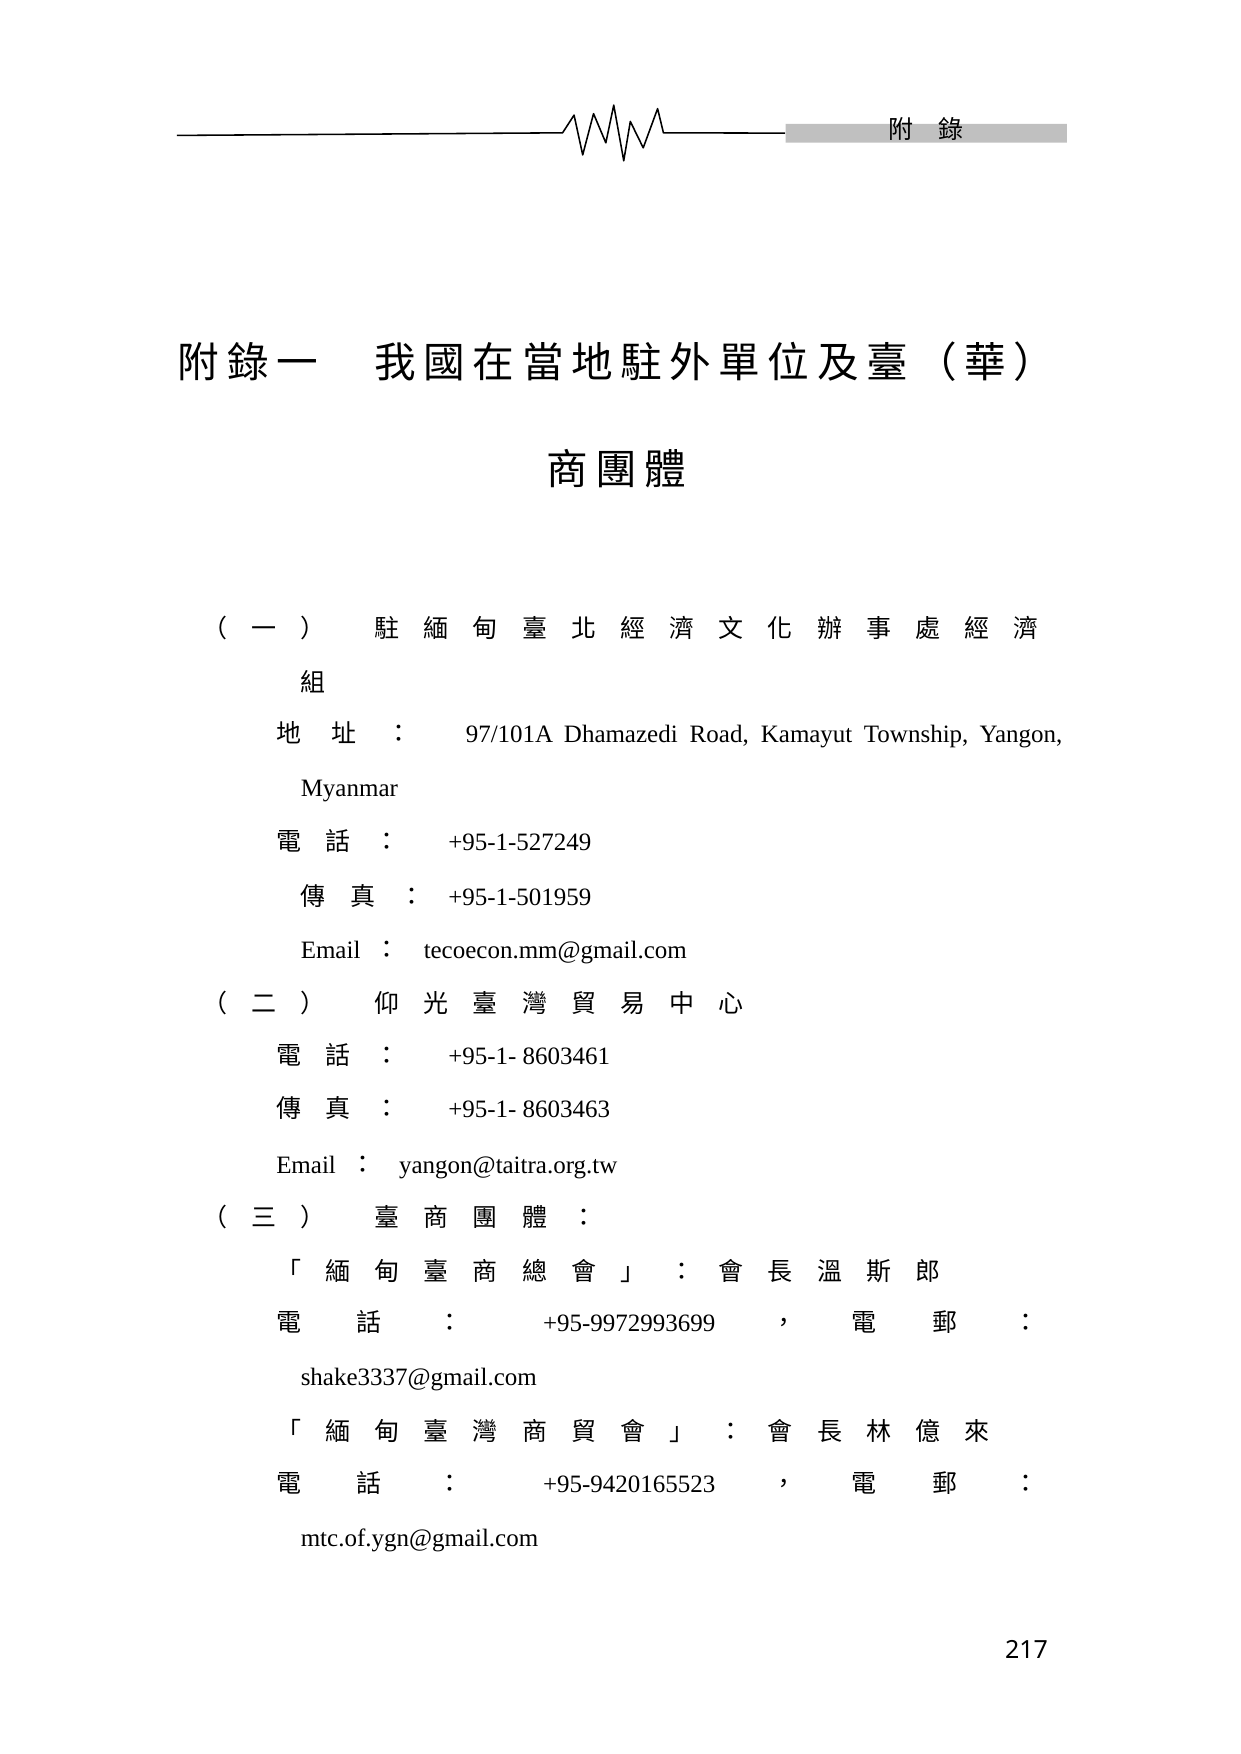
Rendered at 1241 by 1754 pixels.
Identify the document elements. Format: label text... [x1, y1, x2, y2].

text 電話：+95-1-527249 [202, 814, 1063, 868]
text （一） 駐緬甸臺北經濟文化辦事處經濟組 [202, 600, 1063, 707]
text 「緬甸臺灣商貿會」：會長林億來 [202, 1403, 1063, 1457]
text Email：yangon@taitra.org.tw [202, 1135, 1063, 1189]
text 電話：+95-1- 8603461 [202, 1028, 1063, 1082]
text Email：tecoecon.mm@gmail.com [276, 921, 1063, 975]
text 電話：+95-9972993699，電郵：shake3337@gmail.com [202, 1296, 1063, 1403]
text 傳真：+95-1- 8603463 [202, 1082, 1063, 1135]
text （三） 臺商團體： [202, 1189, 1063, 1242]
text 附錄一 我國在當地駐外單位及臺（華）商團體 [178, 306, 1063, 520]
text 地址：97/101A Dhamazedi Road, Kamayut Township, Yangon, Myanmar [202, 707, 1063, 814]
text 電話：+95-9420165523，電郵：mtc.of.ygn@gmail.com [202, 1457, 1063, 1564]
text 「緬甸臺商總會」：會長溫斯郎 [202, 1242, 1063, 1296]
text （二） 仰光臺灣貿易中心 [202, 975, 1063, 1028]
text 傳真：+95-1-501959 [276, 868, 1063, 921]
